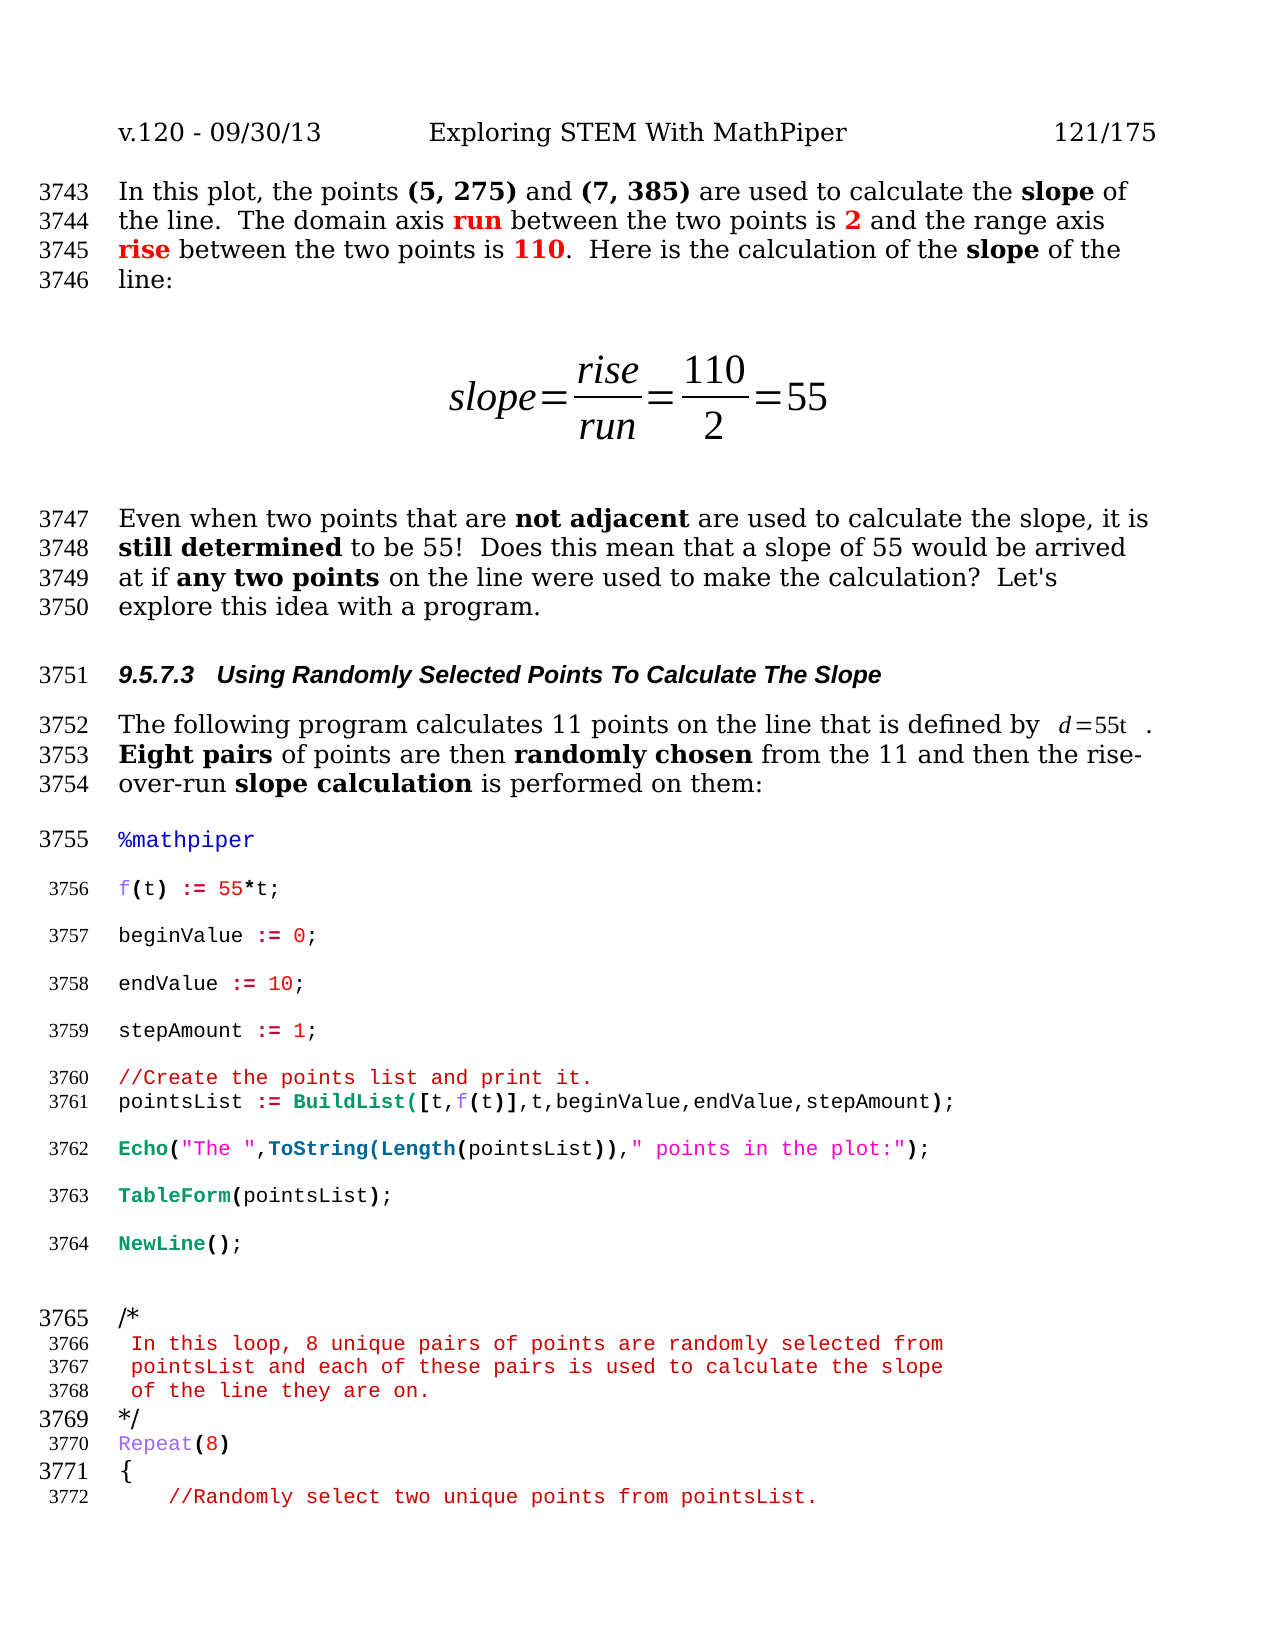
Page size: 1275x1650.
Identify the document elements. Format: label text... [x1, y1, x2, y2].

text Even when two points that are not adjacent are used to calculate the slope, it is still determined to be 55! Does this mean that a slope of 55 would be arrived at if any two points on the line were used to make the calculation? Let's explore this idea with a program. [118, 504, 1157, 621]
subtitle Using Randomly Selected Points To Calculate The Slope [118, 660, 1157, 689]
text In this plot, the points (5, 275) and (7, 385) are used to calculate the slope of the line. The domain axis run between the two points is 2 and the range axis rise between the two points is 110. Here is the calculation of the slope of the line: [118, 177, 1157, 294]
text NewLine(); [118, 1233, 1157, 1256]
text stepAmount := 1; [118, 1020, 1157, 1043]
text Echo("The ",ToString(Length(pointsList))," points in the plot:"); [118, 1138, 1157, 1162]
text TableForm(pointsList); [118, 1185, 1157, 1209]
text In this loop, 8 unique pairs of points are randomly selected from [118, 1333, 1157, 1356]
text The following program calculates 11 points on the line that is defined by. Eight pairs of points are then randomly chosen from the 11 and then the rise-over-run slope calculation is performed on them: [118, 710, 1157, 799]
text { [118, 1457, 1157, 1486]
text pointsList := BuildList([t,f(t)],t,beginValue,endValue,stepAmount); [118, 1091, 1157, 1114]
text */ [118, 1404, 1157, 1433]
text pointsList and each of these pairs is used to calculate the slope [118, 1356, 1157, 1380]
text endValue := 10; [118, 973, 1157, 996]
text beginValue := 0; [118, 925, 1157, 949]
text f(t) := 55*t; [118, 878, 1157, 902]
text //Create the points list and print it. [118, 1067, 1157, 1091]
text of the line they are on. [118, 1380, 1157, 1404]
text %mathpiper [118, 828, 1157, 854]
text Repeat(8) [118, 1433, 1157, 1457]
text /* [118, 1304, 1157, 1333]
text //Randomly select two unique points from pointsList. [118, 1486, 1157, 1509]
